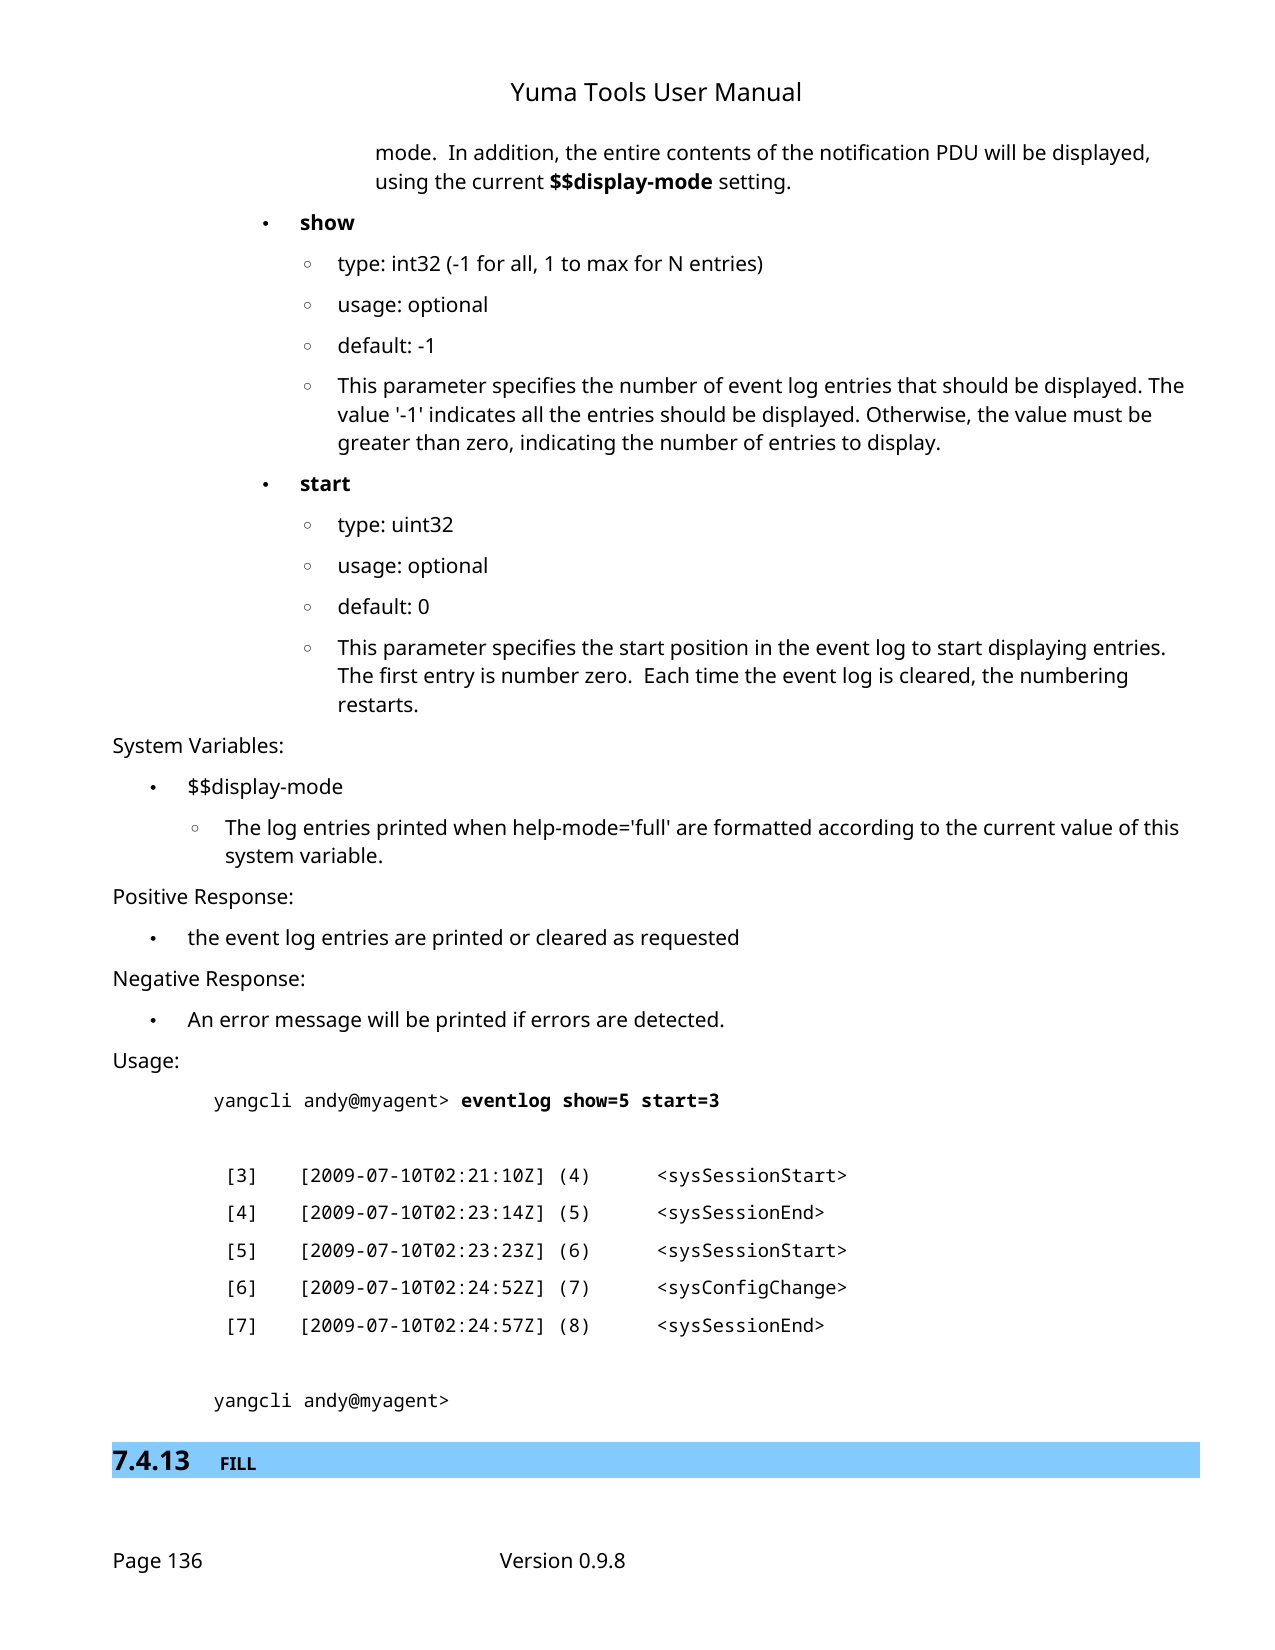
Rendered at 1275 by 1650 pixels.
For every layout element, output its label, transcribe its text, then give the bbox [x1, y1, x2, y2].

text Usage: [112, 1046, 1200, 1074]
text [5] [2009-07-10T02:23:23Z] (6) <sysSessionStart> [139, 1237, 1200, 1262]
text Negative Response: [112, 964, 1200, 993]
list start [262, 469, 1200, 498]
list This parameter specifies the start position in the event log to start displaying entries. The first entry is number zero. Each time the event log is cleared, the numbering restarts. [300, 633, 1200, 718]
text yangcli andy@myagent> eventlog show=5 start=3 [139, 1087, 1200, 1112]
list type: int32 (-1 for all, 1 to max for N entries) [300, 249, 1200, 277]
list default: 0 [300, 592, 1200, 621]
text System Variables: [112, 731, 1200, 759]
list usage: optional [300, 551, 1200, 580]
list This parameter specifies the number of event log entries that should be displayed. The value '-1' indicates all the entries should be displayed. Otherwise, the value must be greater than zero, indicating the number of entries to display. [300, 372, 1200, 457]
list $$display-mode [150, 772, 1200, 800]
text [7] [2009-07-10T02:24:57Z] (8) <sysSessionEnd> [139, 1312, 1200, 1337]
subtitle fill [112, 1442, 1200, 1478]
list usage: optional [300, 290, 1200, 318]
list type: uint32 [300, 510, 1200, 539]
text Positive Response: [112, 882, 1200, 911]
text [3] [2009-07-10T02:21:10Z] (4) <sysSessionStart> [139, 1162, 1200, 1187]
text [4] [2009-07-10T02:23:14Z] (5) <sysSessionEnd> [139, 1199, 1200, 1225]
list An error message will be printed if errors are detected. [150, 1005, 1200, 1033]
list mode. In addition, the entire contents of the notification PDU will be displayed, using the current $$display-mode setting. [337, 138, 1200, 195]
text yangcli andy@myagent> [139, 1387, 1200, 1412]
list the event log entries are printed or cleared as requested [150, 923, 1200, 952]
list The log entries printed when help-mode='full' are formatted according to the current value of this system variable. [187, 813, 1200, 870]
list show [262, 208, 1200, 236]
list default: -1 [300, 331, 1200, 359]
text [6] [2009-07-10T02:24:52Z] (7) <sysConfigChange> [139, 1274, 1200, 1300]
